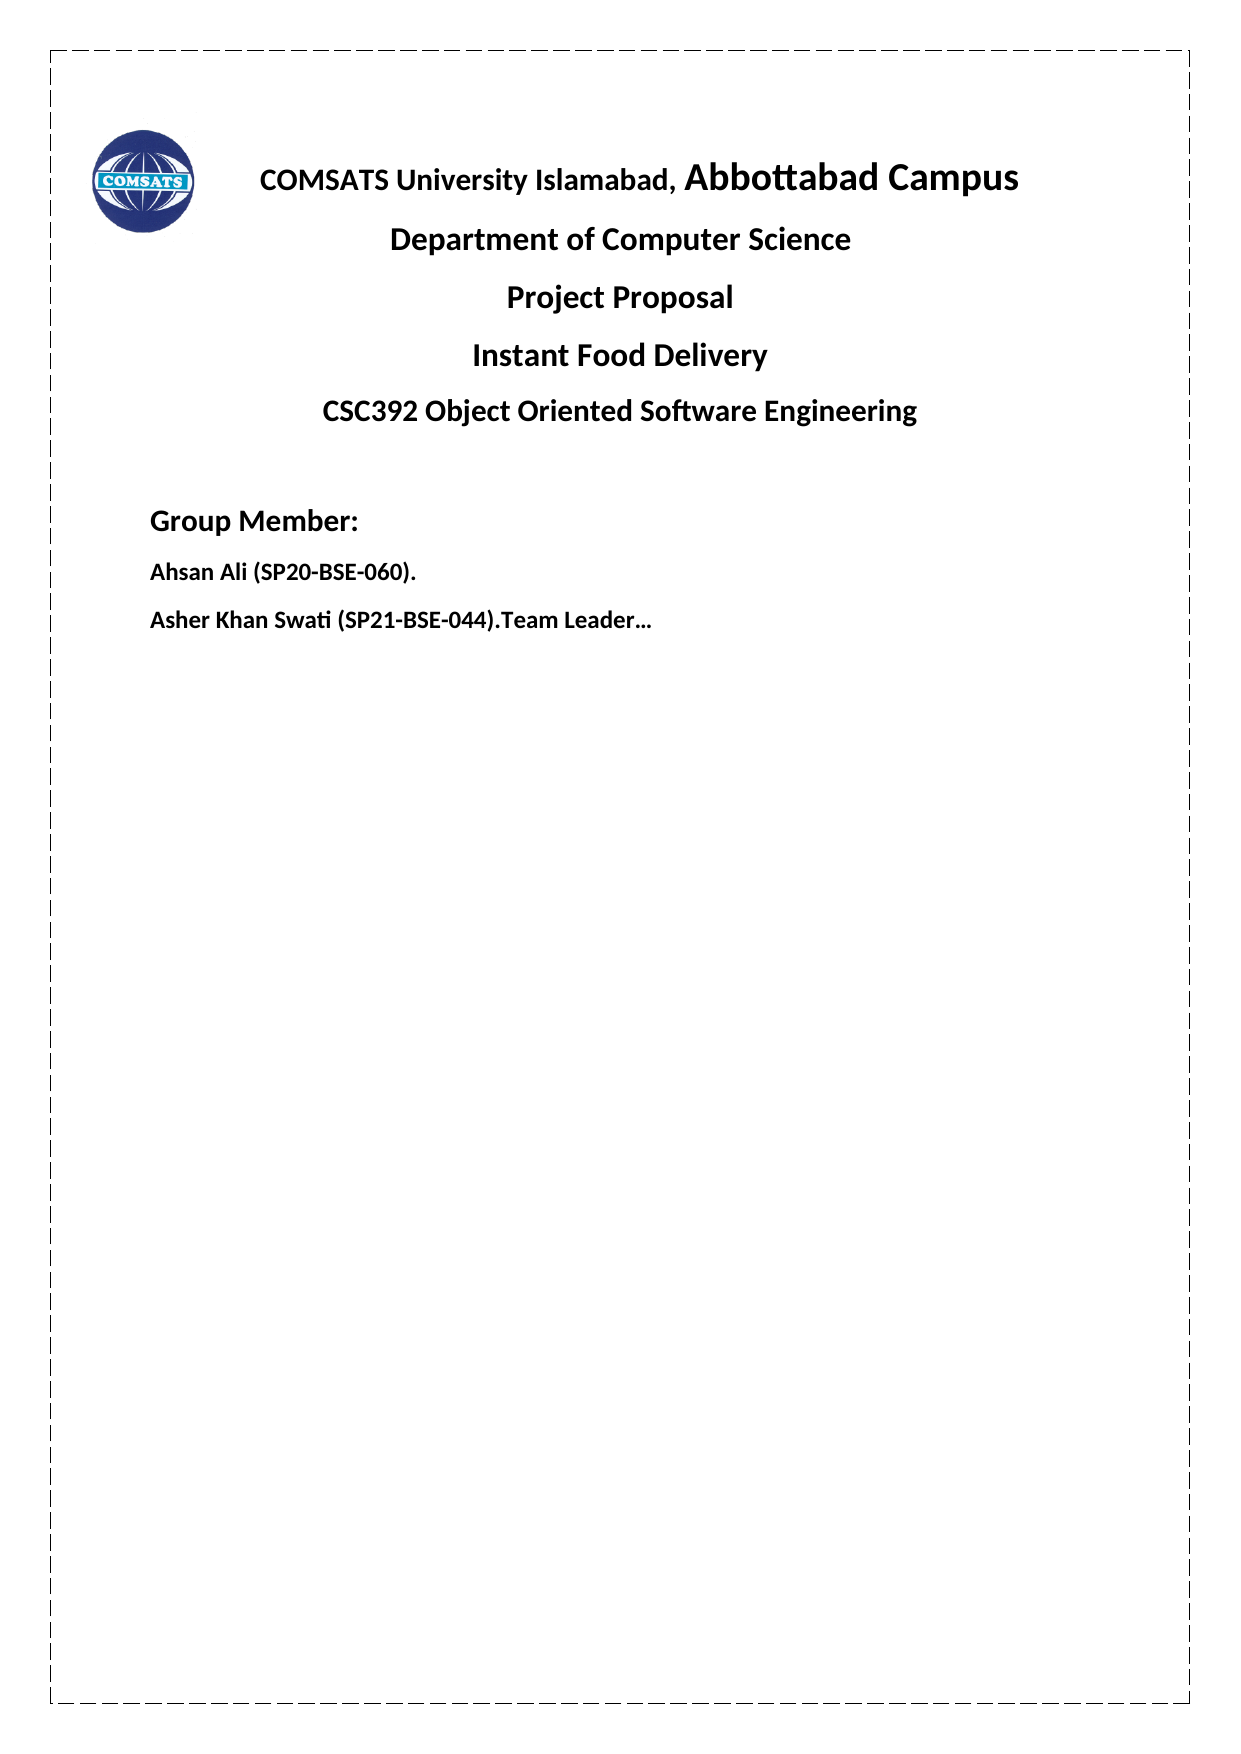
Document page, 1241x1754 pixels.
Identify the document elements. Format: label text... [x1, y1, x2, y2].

text CSC392 Object Oriented Software Engineering [150, 391, 1090, 429]
text Department of Computer Science [150, 218, 1090, 259]
text Project Proposal [150, 276, 1090, 317]
text Ahsan Ali (SP20-BSE-060). [150, 557, 1090, 587]
text COMSATS University Islamabad, Abbottabad Campus [184, 150, 1090, 201]
text Asher Khan Swati (SP21-BSE-044).Team Leader… [150, 604, 1090, 634]
text Instant Food Delivery [150, 333, 1090, 374]
text Group Member: [150, 501, 1090, 539]
